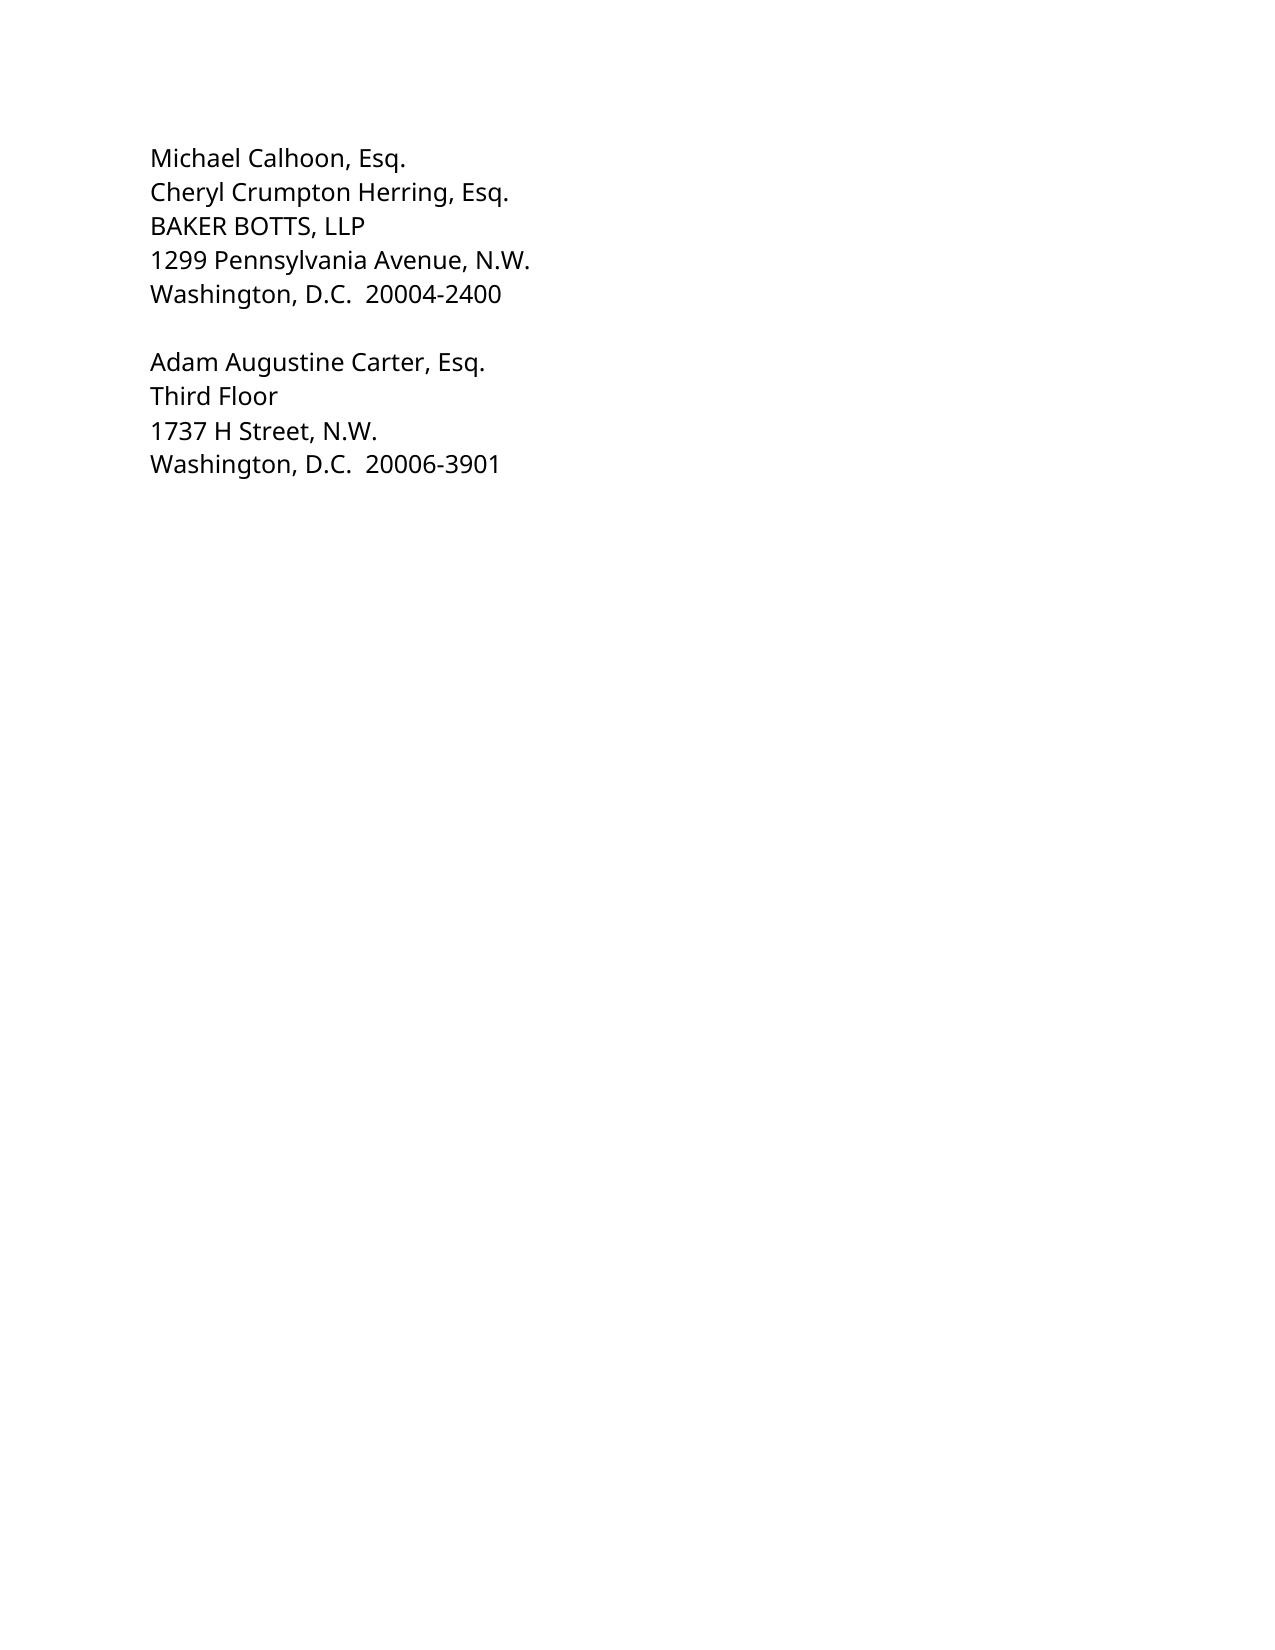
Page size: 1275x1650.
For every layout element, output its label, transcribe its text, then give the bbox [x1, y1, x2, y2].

text 1737 H Street, N.W. [150, 413, 1125, 447]
text Washington, D.C. 20004-2400 [150, 277, 1125, 311]
text Washington, D.C. 20006-3901 [150, 447, 1125, 481]
text Third Floor [150, 379, 1125, 413]
text Cheryl Crumpton Herring, Esq. [150, 175, 1125, 209]
text Adam Augustine Carter, Esq. [150, 345, 1125, 379]
text 1299 Pennsylvania Avenue, N.W. [150, 243, 1125, 277]
text BAKER BOTTS, LLP [150, 209, 1125, 243]
text Michael Calhoon, Esq. [150, 141, 1125, 175]
